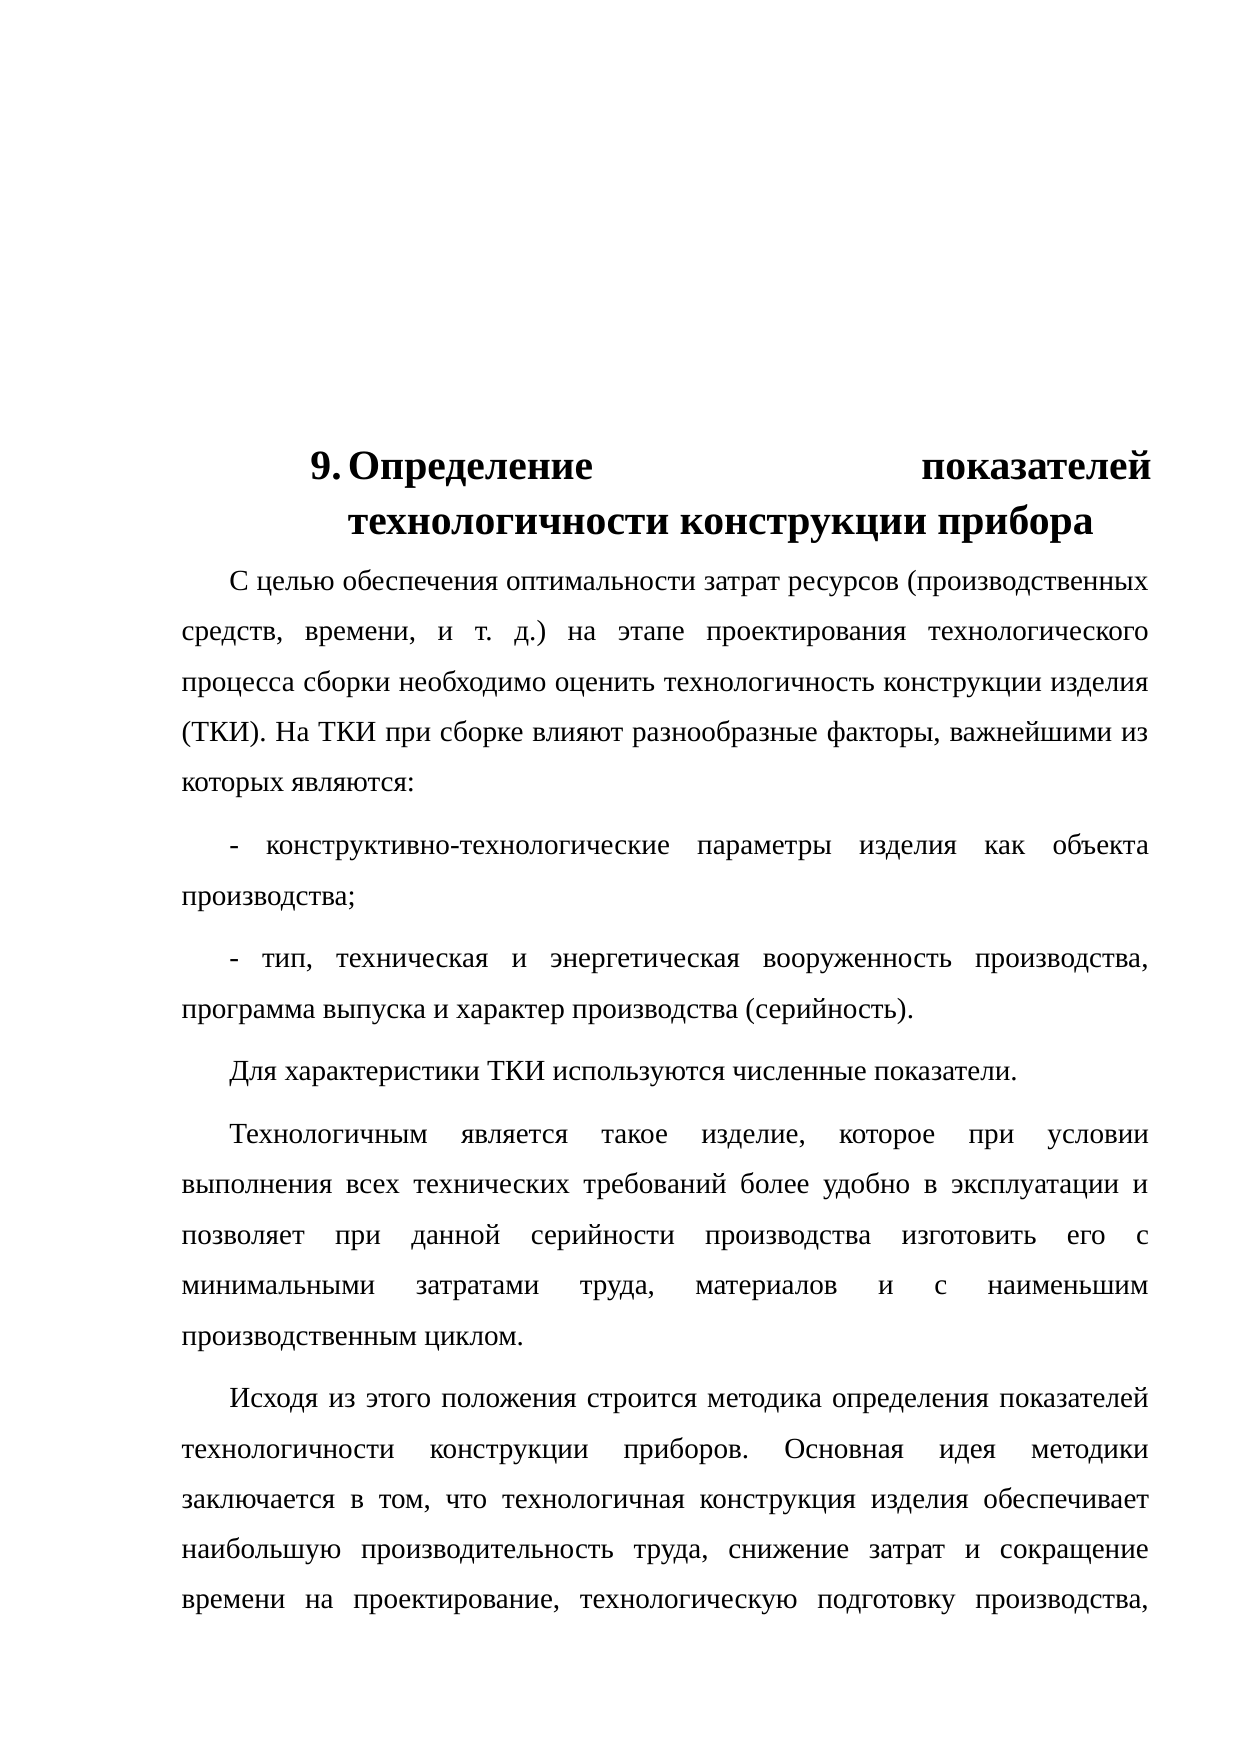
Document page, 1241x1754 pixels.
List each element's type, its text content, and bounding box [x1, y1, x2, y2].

text - тип, техническая и энергетическая вооруженность производства, программа выпуска и характер производства (серийность). [181, 940, 1149, 1024]
text Исходя из этого положения строится методика определения показателей технологичности конструкции приборов. Основная идея методики заключается в том, что технологичная конструкция изделия обеспечивает наибольшую производительность труда, снижение затрат и сокращение времени на проектирование, технологическую подготовку производства, [181, 1380, 1149, 1615]
text С целью обеспечения оптимальности затрат ресурсов (производственных средств, времени, и т. д.) на этапе проектирования технологического процесса сборки необходимо оценить технологичность конструкции изделия (ТКИ). На ТКИ при сборке влияют разнообразные факторы, важнейшими из которых являются: [181, 563, 1149, 798]
text Технологичным является такое изделие, которое при условии выполнения всех технических требований более удобно в эксплуатации и позволяет при данной серийности производства изготовить его с минимальными затратами труда, материалов и с наименьшим производственным циклом. [181, 1116, 1149, 1351]
text Для характеристики ТКИ используются численные показатели. [181, 1053, 1149, 1087]
text - конструктивно-технологические параметры изделия как объекта производства; [181, 827, 1149, 911]
subtitle Определение показателей технологичности конструкции прибора [310, 441, 1152, 543]
